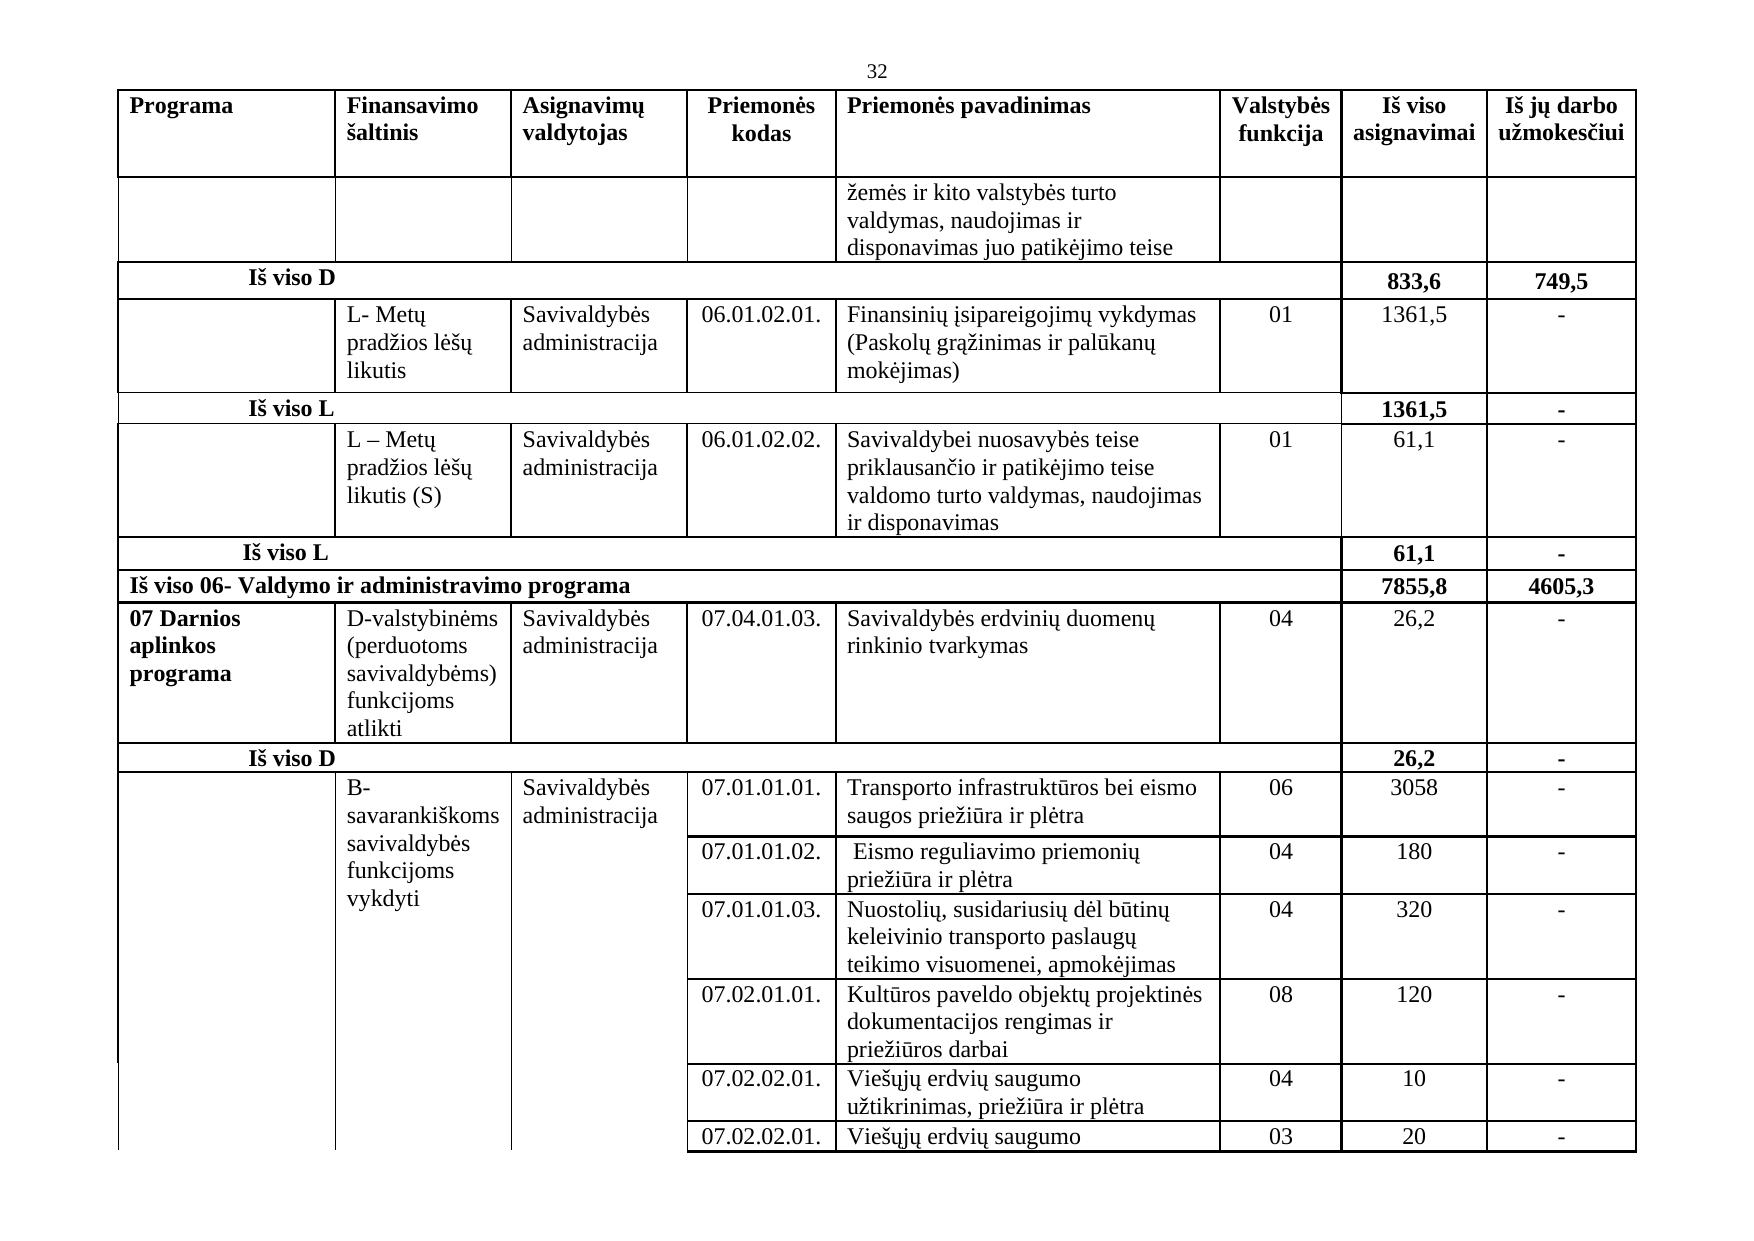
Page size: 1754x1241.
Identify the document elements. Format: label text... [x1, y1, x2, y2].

table_cell - [1488, 773, 1635, 835]
table_cell 07 Darnios aplinkos programa [119, 604, 334, 742]
table_cell [1221, 178, 1340, 261]
table_cell [1343, 178, 1486, 261]
table_cell Finansinių įsipareigojimų vykdymas (Paskolų grąžinimas ir palūkanų mokėjimas) [837, 300, 1219, 392]
table_cell Iš viso L [119, 538, 1340, 569]
table_cell - [1488, 838, 1635, 893]
table_cell Savivaldybės administracija [512, 300, 686, 392]
table_cell 61,1 [1343, 538, 1486, 569]
table_cell - [1488, 394, 1635, 423]
table_cell 07.01.01.01. [688, 773, 835, 835]
table_cell [837, 146, 1219, 176]
table_cell [119, 978, 335, 1062]
table_cell 04 [1221, 604, 1340, 742]
table_cell [119, 773, 335, 977]
table_cell - [1488, 980, 1635, 1062]
table_header Priemonės kodas [688, 91, 835, 146]
table_cell 06 [1221, 773, 1340, 835]
table_header Valstybės funkcija [1221, 91, 1340, 146]
table_cell 4605,3 [1488, 571, 1635, 601]
table_cell [336, 978, 511, 1062]
table_cell 320 [1343, 895, 1486, 977]
table_cell 61,1 [1342, 425, 1486, 536]
table_cell [336, 146, 510, 176]
table_cell 3058 [1343, 773, 1486, 835]
table_cell Nuostolių, susidariusių dėl būtinų keleivinio transporto paslaugų teikimo visuomenei, apmokėjimas [837, 895, 1219, 977]
table_cell - [1488, 425, 1635, 536]
table_cell 1361,5 [1342, 394, 1486, 423]
table_cell Savivaldybės erdvinių duomenų rinkinio tvarkymas [837, 604, 1219, 742]
table_cell 20 [1343, 1122, 1486, 1150]
table_cell Iš viso D [119, 744, 1340, 771]
table_cell [119, 424, 334, 536]
table_cell [512, 146, 686, 176]
table_cell L – Metų pradžios lėšų likutis (S) [336, 424, 510, 536]
table_cell Kultūros paveldo objektų projektinės dokumentacijos rengimas ir priežiūros darbai [837, 980, 1219, 1062]
table_cell [119, 178, 335, 261]
table_cell 07.01.01.03. [688, 895, 835, 977]
table_cell Iš viso L [119, 393, 1341, 423]
table_cell [119, 1063, 335, 1150]
table_cell [512, 178, 687, 261]
table_cell 01 [1221, 424, 1341, 536]
table_cell [336, 178, 511, 261]
table_cell 03 [1221, 1122, 1340, 1150]
table_cell 7855,8 [1343, 571, 1486, 601]
table_cell 26,2 [1343, 744, 1486, 771]
table_cell Iš viso 06- Valdymo ir administravimo programa [119, 571, 1340, 601]
table_cell 04 [1221, 895, 1340, 977]
table_cell [688, 146, 835, 176]
table_cell Viešųjų erdvių saugumo [837, 1122, 1219, 1150]
table_cell 07.01.01.02. [688, 838, 835, 893]
table_cell - [1488, 744, 1635, 771]
table_cell Viešųjų erdvių saugumo užtikrinimas, priežiūra ir plėtra [837, 1065, 1219, 1120]
table_cell 10 [1343, 1065, 1486, 1120]
table_header Programa [119, 91, 334, 146]
table_cell 07.02.02.01. [688, 1122, 835, 1150]
table_header Finansavimo šaltinis [336, 91, 510, 146]
table_cell [512, 1063, 687, 1150]
table_cell 01 [1221, 300, 1340, 392]
table_cell - [1488, 300, 1635, 392]
table_cell 26,2 [1343, 604, 1486, 742]
table_cell - [1488, 895, 1635, 977]
table_cell 749,5 [1488, 263, 1635, 298]
table_cell L- Metų pradžios lėšų likutis [336, 300, 510, 392]
table_cell D-valstybinėms (perduotoms savivaldybėms) funkcijoms atlikti [336, 604, 510, 742]
table_header Iš viso asignavimai [1343, 91, 1486, 176]
table_cell Eismo reguliavimo priemonių priežiūra ir plėtra [837, 838, 1219, 893]
table_cell Savivaldybės administracija [512, 604, 686, 742]
table_cell Iš viso D [119, 263, 1340, 298]
table_cell - [1488, 1122, 1635, 1150]
table_cell Savivaldybės administracija [512, 424, 686, 536]
table_header Asignavimų valdytojas [512, 91, 686, 146]
table_cell 120 [1343, 980, 1486, 1062]
table_cell 08 [1221, 980, 1340, 1062]
table_cell 04 [1221, 1065, 1340, 1120]
table_cell 833,6 [1343, 263, 1486, 298]
table_cell 180 [1343, 838, 1486, 893]
table_cell - [1488, 538, 1635, 569]
table_cell Savivaldybės administracija [512, 773, 687, 977]
table_cell B-savarankiškoms savivaldybės funkcijoms vykdyti [336, 773, 511, 977]
table_cell [119, 300, 334, 392]
table_cell 07.04.01.03. [688, 604, 835, 742]
table_cell žemės ir kito valstybės turto valdymas, naudojimas ir disponavimas juo patikėjimo teise [837, 178, 1219, 261]
table_cell - [1488, 604, 1635, 742]
table_cell 07.02.02.01. [688, 1065, 835, 1120]
table_cell 06.01.02.02. [688, 424, 835, 536]
table_cell 1361,5 [1343, 300, 1486, 392]
table_cell 06.01.02.01. [688, 300, 835, 392]
table_cell [512, 978, 687, 1062]
table_cell [688, 178, 835, 261]
table_cell [119, 146, 334, 176]
table_cell 04 [1221, 838, 1340, 893]
table_cell [336, 1063, 511, 1150]
table_cell [1221, 146, 1340, 176]
table_cell 07.02.01.01. [688, 980, 835, 1062]
table_cell - [1488, 1065, 1635, 1120]
table_header Priemonės pavadinimas [837, 91, 1219, 146]
table_cell - [1488, 178, 1635, 261]
table_header Iš jų darbo užmokesčiui [1488, 91, 1635, 176]
table_cell Savivaldybei nuosavybės teise priklausančio ir patikėjimo teise valdomo turto valdymas, naudojimas ir disponavimas [837, 424, 1219, 536]
table_cell Transporto infrastruktūros bei eismo saugos priežiūra ir plėtra [837, 773, 1219, 835]
